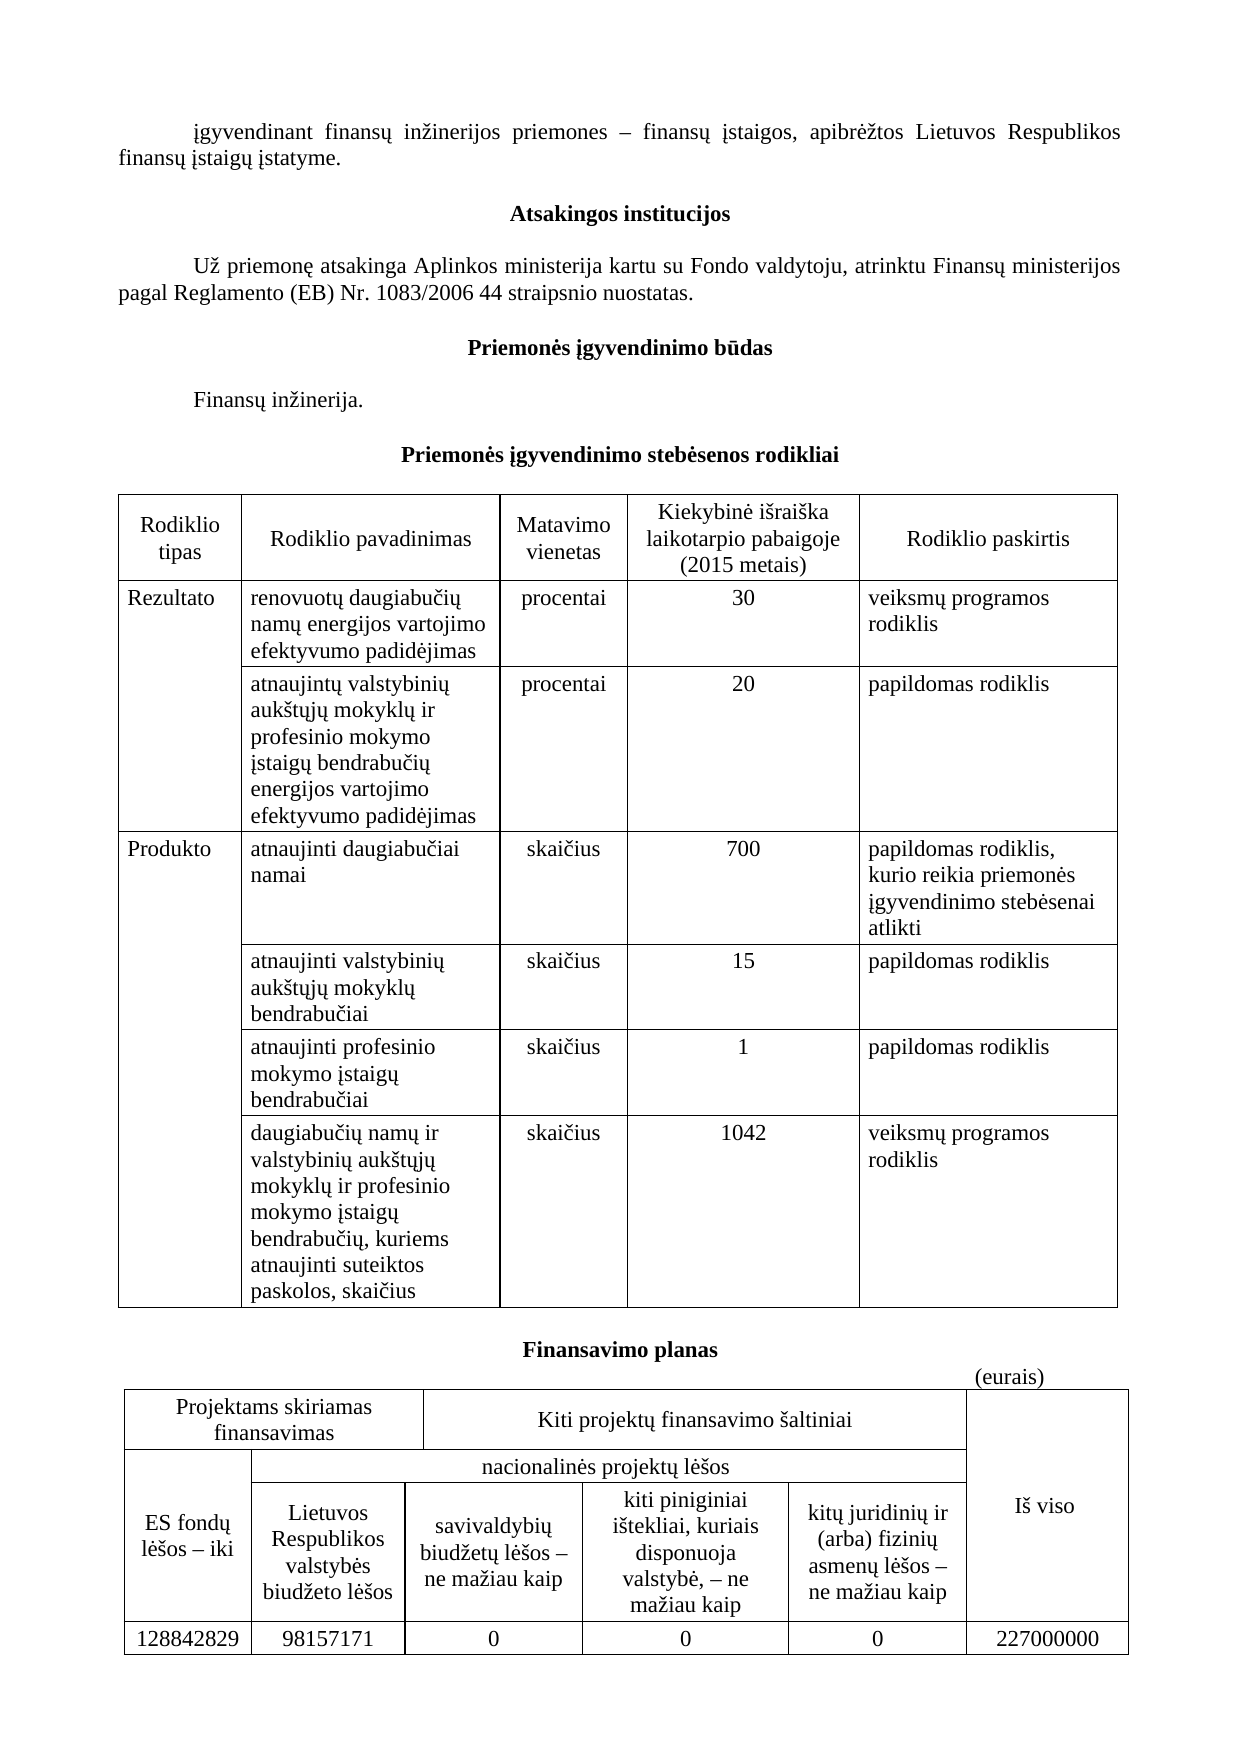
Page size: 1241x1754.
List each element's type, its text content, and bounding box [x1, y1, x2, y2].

table_cell 30 [628, 581, 859, 666]
table_cell atnaujintų valstybinių aukštųjų mokyklų ir profesinio mokymo įstaigų bendrabučių energijos vartojimo efektyvumo padidėjimas [242, 667, 499, 831]
text Už priemonę atsakinga Aplinkos ministerija kartu su Fondo valdytoju, atrinktu Finansų ministerijos pagal Reglamento (EB) Nr. 1083/2006 44 straipsnio nuostatas. [118, 252, 1122, 305]
table_cell procentai [501, 581, 627, 666]
text Atsakingos institucijos [118, 199, 1122, 226]
table_cell 0 [406, 1622, 582, 1654]
table_cell 15 [628, 945, 859, 1029]
table_cell papildomas rodiklis [860, 667, 1117, 831]
text įgyvendinant finansų inžinerijos priemones – finansų įstaigos, apibrėžtos Lietuvos Respublikos finansų įstaigų įstatyme. [118, 118, 1122, 171]
table_cell veiksmų programos rodiklis [860, 581, 1117, 666]
table_cell renovuotų daugiabučių namų energijos vartojimo efektyvumo padidėjimas [242, 581, 499, 666]
table_header Kiekybinė išraiška laikotarpio pabaigoje (2015 metais) [628, 495, 859, 580]
text (eurais) [118, 1363, 1122, 1389]
text Finansų inžinerija. [118, 386, 1122, 413]
table_header Rodiklio paskirtis [860, 495, 1117, 580]
table_cell 128842829 [125, 1622, 251, 1654]
table_cell ES fondų lėšos – iki [125, 1450, 251, 1621]
table_header Iš viso [967, 1390, 1128, 1621]
table_cell 700 [628, 832, 859, 943]
table_cell 0 [583, 1622, 788, 1654]
table_cell papildomas rodiklis, kurio reikia priemonės įgyvendinimo stebėsenai atlikti [860, 832, 1117, 943]
table_cell atnaujinti daugiabučiai namai [242, 832, 499, 943]
table_cell veiksmų programos rodiklis [860, 1116, 1117, 1307]
table_cell atnaujinti profesinio mokymo įstaigų bendrabučiai [242, 1030, 499, 1115]
table_cell Produkto [119, 832, 241, 1307]
table_cell skaičius [501, 832, 627, 943]
table_cell nacionalinės projektų lėšos [252, 1450, 966, 1482]
table_cell savivaldybių biudžetų lėšos – ne mažiau kaip [406, 1483, 582, 1621]
table_cell papildomas rodiklis [860, 1030, 1117, 1115]
table_cell papildomas rodiklis [860, 945, 1117, 1029]
table_cell Lietuvos Respublikos valstybės biudžeto lėšos [252, 1483, 404, 1621]
table_cell kiti piniginiai ištekliai, kuriais disponuoja valstybė, – ne mažiau kaip [583, 1483, 788, 1621]
table_cell 1042 [628, 1116, 859, 1307]
table_cell atnaujinti valstybinių aukštųjų mokyklų bendrabučiai [242, 945, 499, 1029]
table_cell kitų juridinių ir (arba) fizinių asmenų lėšos – ne mažiau kaip [789, 1483, 966, 1621]
table_cell 1 [628, 1030, 859, 1115]
table_cell daugiabučių namų ir valstybinių aukštųjų mokyklų ir profesinio mokymo įstaigų bendrabučių, kuriems atnaujinti suteiktos paskolos, skaičius [242, 1116, 499, 1307]
text Finansavimo planas [118, 1336, 1122, 1363]
table_header Rodiklio pavadinimas [242, 495, 499, 580]
table_cell 227000000 [967, 1622, 1128, 1654]
text Priemonės įgyvendinimo būdas [118, 334, 1122, 360]
table_cell procentai [501, 667, 627, 831]
table_cell 98157171 [252, 1622, 404, 1654]
table_header Rodiklio tipas [119, 495, 241, 580]
text Priemonės įgyvendinimo stebėsenos rodikliai [118, 442, 1122, 468]
table_header Projektams skiriamas finansavimas [125, 1390, 423, 1449]
table_header Matavimo vienetas [501, 495, 627, 580]
table_cell [119, 666, 241, 831]
table_cell 0 [789, 1622, 966, 1654]
table_cell skaičius [501, 1116, 627, 1307]
table_header Kiti projektų finansavimo šaltiniai [424, 1390, 966, 1449]
table_cell 20 [628, 667, 859, 831]
table_cell skaičius [501, 1030, 627, 1115]
table_cell Rezultato [119, 581, 241, 666]
table_cell skaičius [501, 945, 627, 1029]
